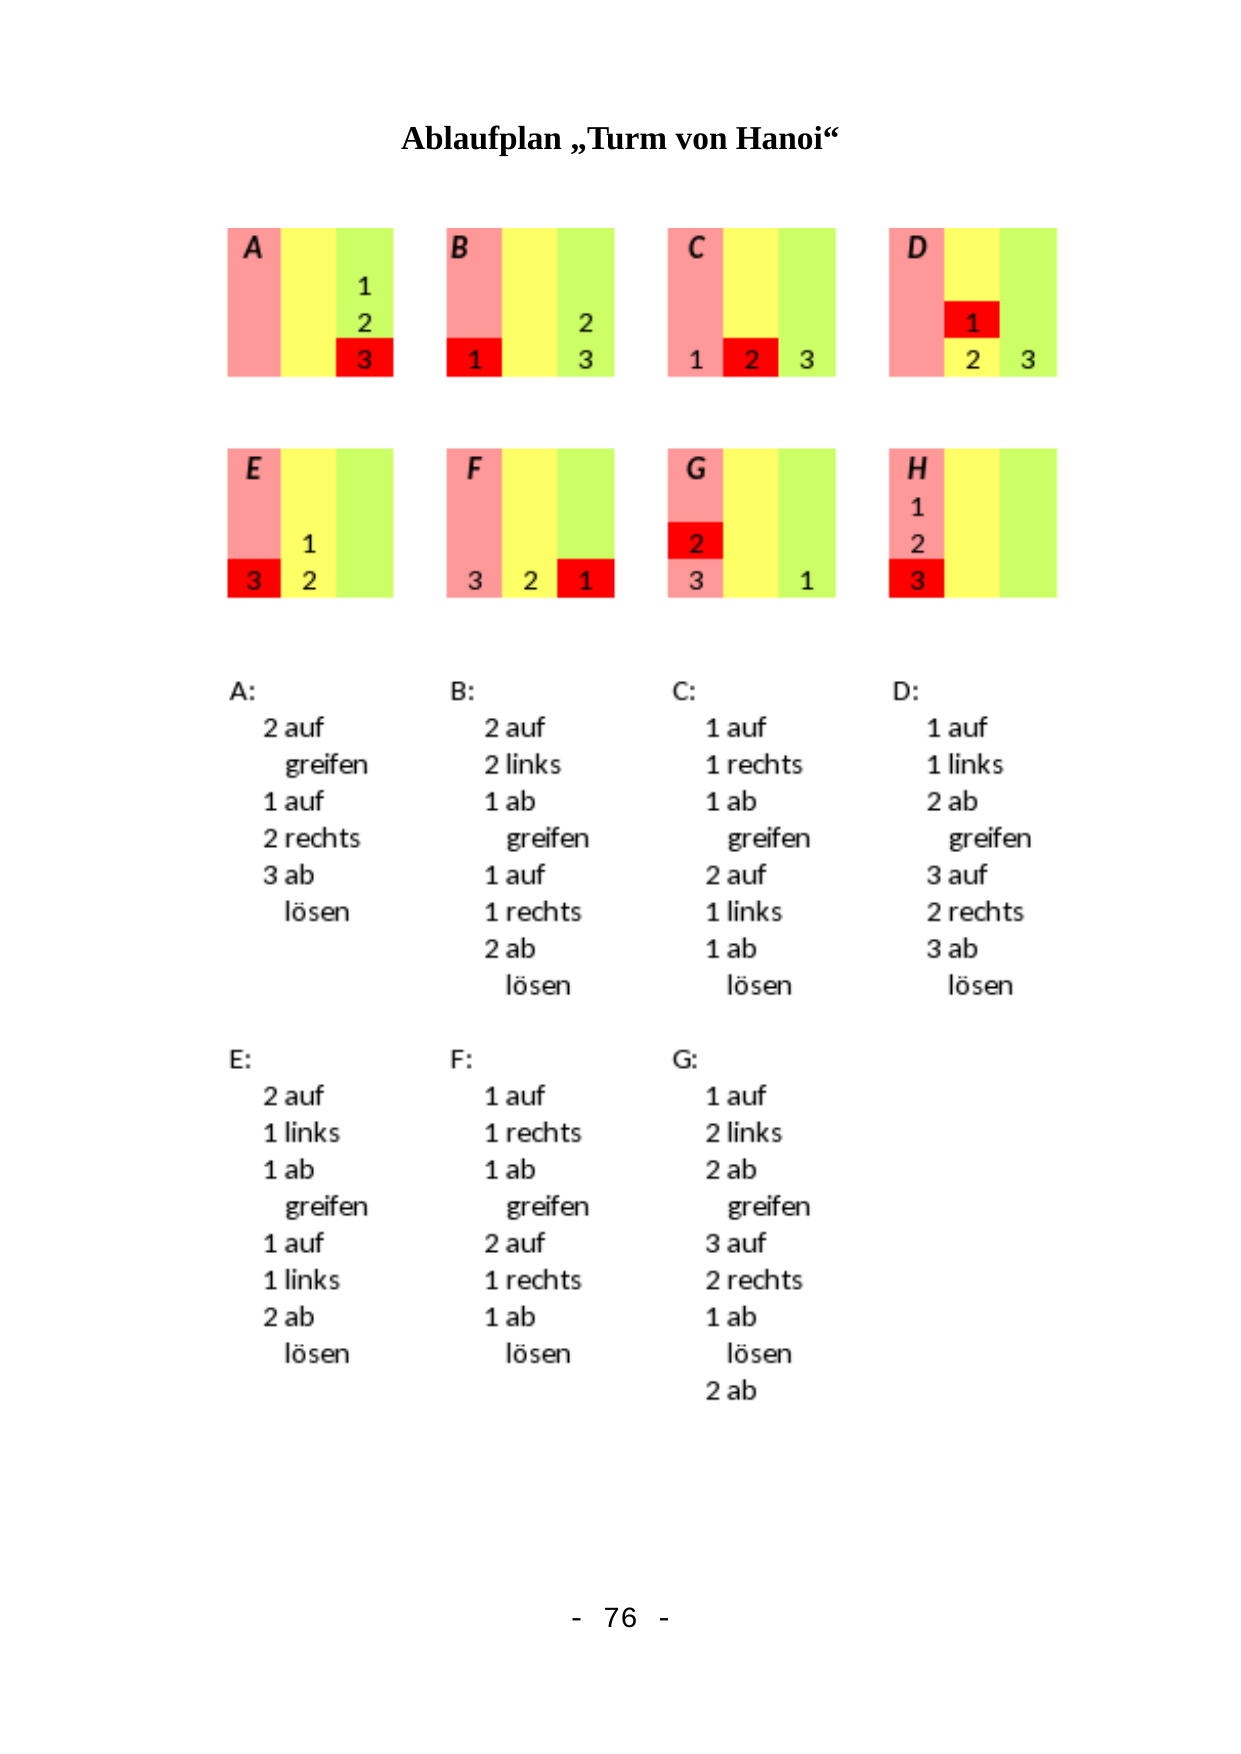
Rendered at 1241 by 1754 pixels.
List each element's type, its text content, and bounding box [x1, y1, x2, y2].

text Ablaufplan „Turm von Hanoi“ [118, 118, 1122, 156]
picture [226, 228, 1080, 1433]
